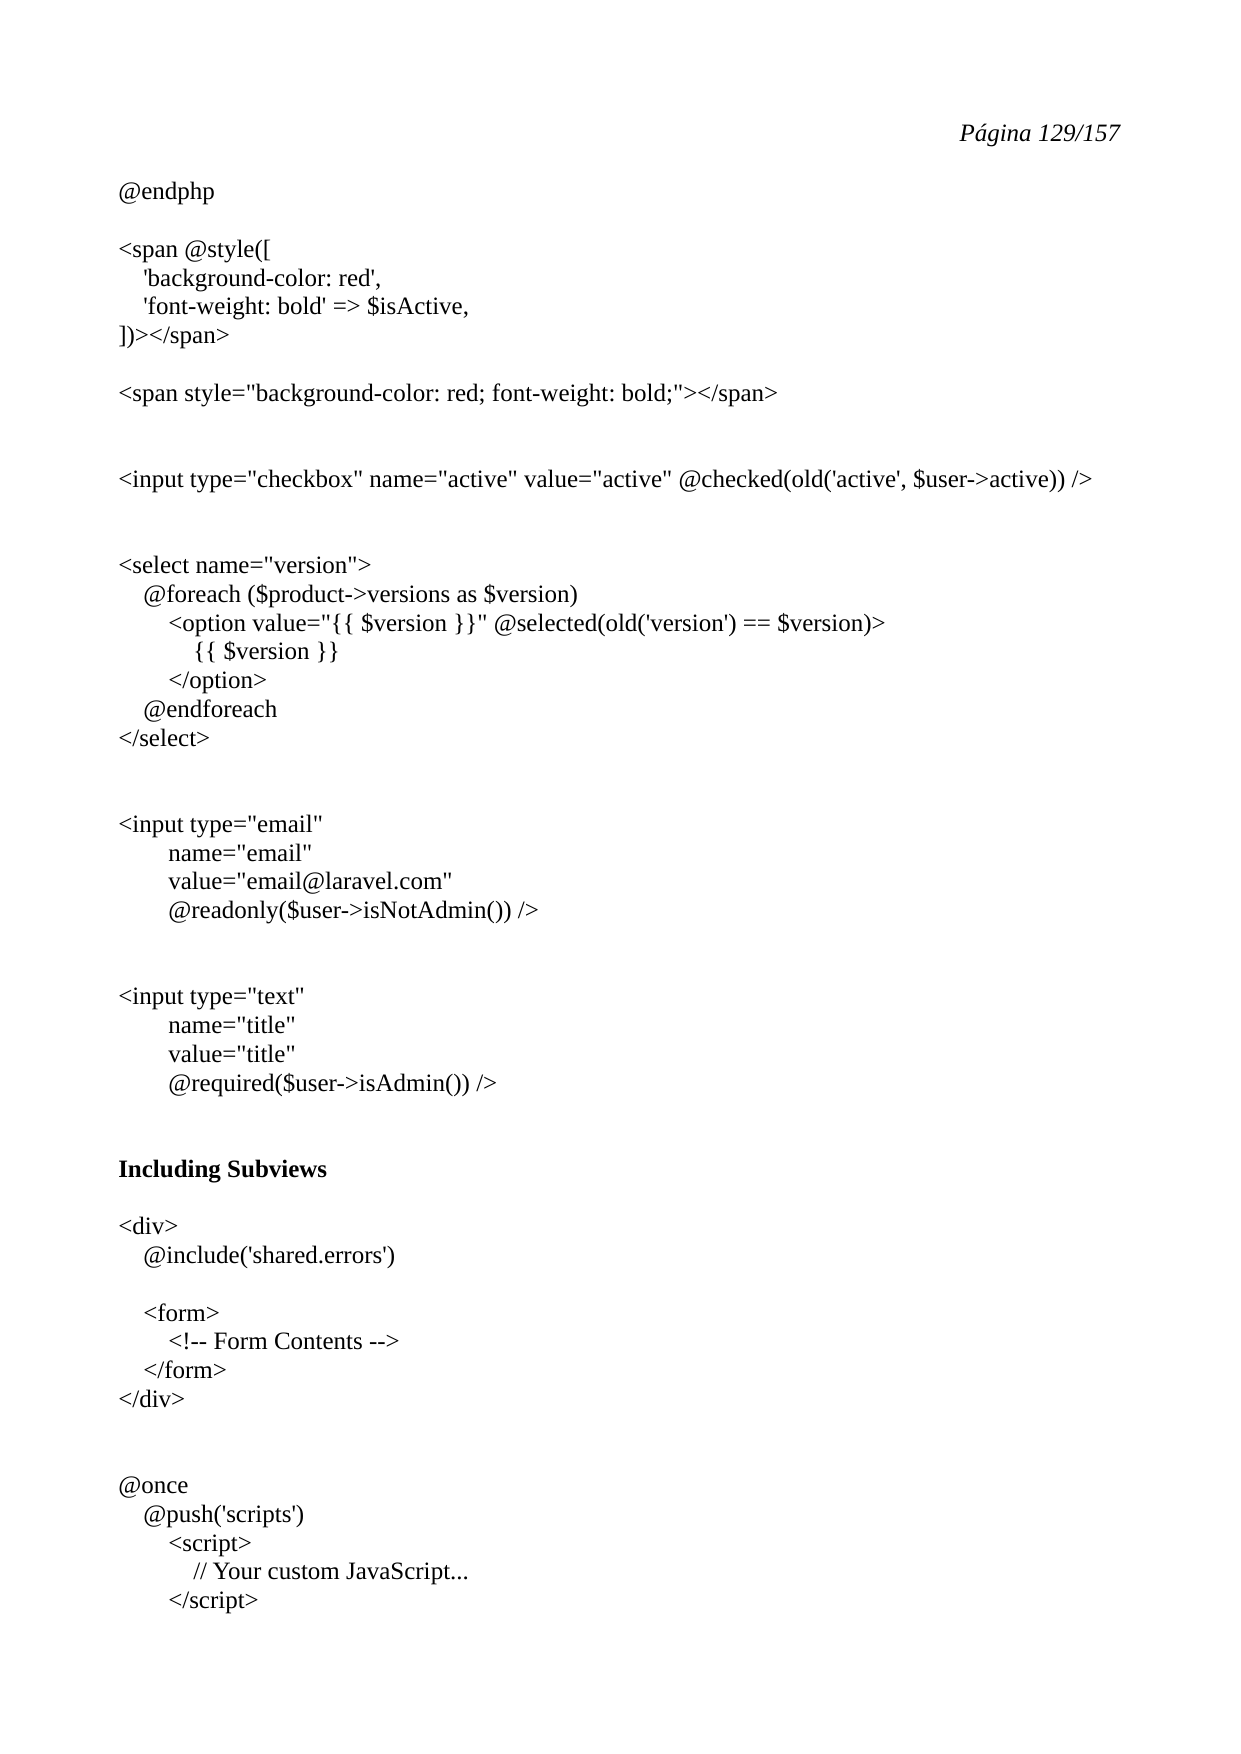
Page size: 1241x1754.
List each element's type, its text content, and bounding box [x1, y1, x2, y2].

text @include('shared.errors') [118, 1240, 1122, 1269]
text <form> [118, 1298, 1122, 1326]
text </script> [118, 1585, 1122, 1614]
text @readonly($user->isNotAdmin()) /> [118, 895, 1122, 924]
text // Your custom JavaScript... [118, 1556, 1122, 1585]
text <script> [118, 1528, 1122, 1556]
text Including Subviews [118, 1154, 1122, 1183]
text </option> [118, 665, 1122, 694]
text value="email@laravel.com" [118, 866, 1122, 895]
text <input type="checkbox" name="active" value="active" @checked(old('active', $user->active)) /> [118, 464, 1122, 493]
text <option value="{{ $version }}" @selected(old('version') == $version)> [118, 608, 1122, 636]
text @foreach ($product->versions as $version) [118, 579, 1122, 608]
text <!-- Form Contents --> [118, 1326, 1122, 1355]
text </div> [118, 1384, 1122, 1413]
text {{ $version }} [118, 636, 1122, 665]
text <span @style([ [118, 234, 1122, 263]
text name="title" [118, 1010, 1122, 1039]
text </select> [118, 723, 1122, 751]
text value="title" [118, 1039, 1122, 1068]
text 'background-color: red', [118, 263, 1122, 291]
text @push('scripts') [118, 1499, 1122, 1528]
text @once [118, 1470, 1122, 1499]
text @endforeach [118, 694, 1122, 723]
text @endphp [118, 176, 1122, 205]
text <input type="email" [118, 809, 1122, 838]
text @required($user->isAdmin()) /> [118, 1068, 1122, 1096]
text name="email" [118, 838, 1122, 866]
text </form> [118, 1355, 1122, 1384]
text <select name="version"> [118, 550, 1122, 579]
text <div> [118, 1211, 1122, 1240]
text 'font-weight: bold' => $isActive, [118, 291, 1122, 320]
text <input type="text" [118, 981, 1122, 1010]
text <span style="background-color: red; font-weight: bold;"></span> [118, 378, 1122, 406]
text ])></span> [118, 320, 1122, 349]
